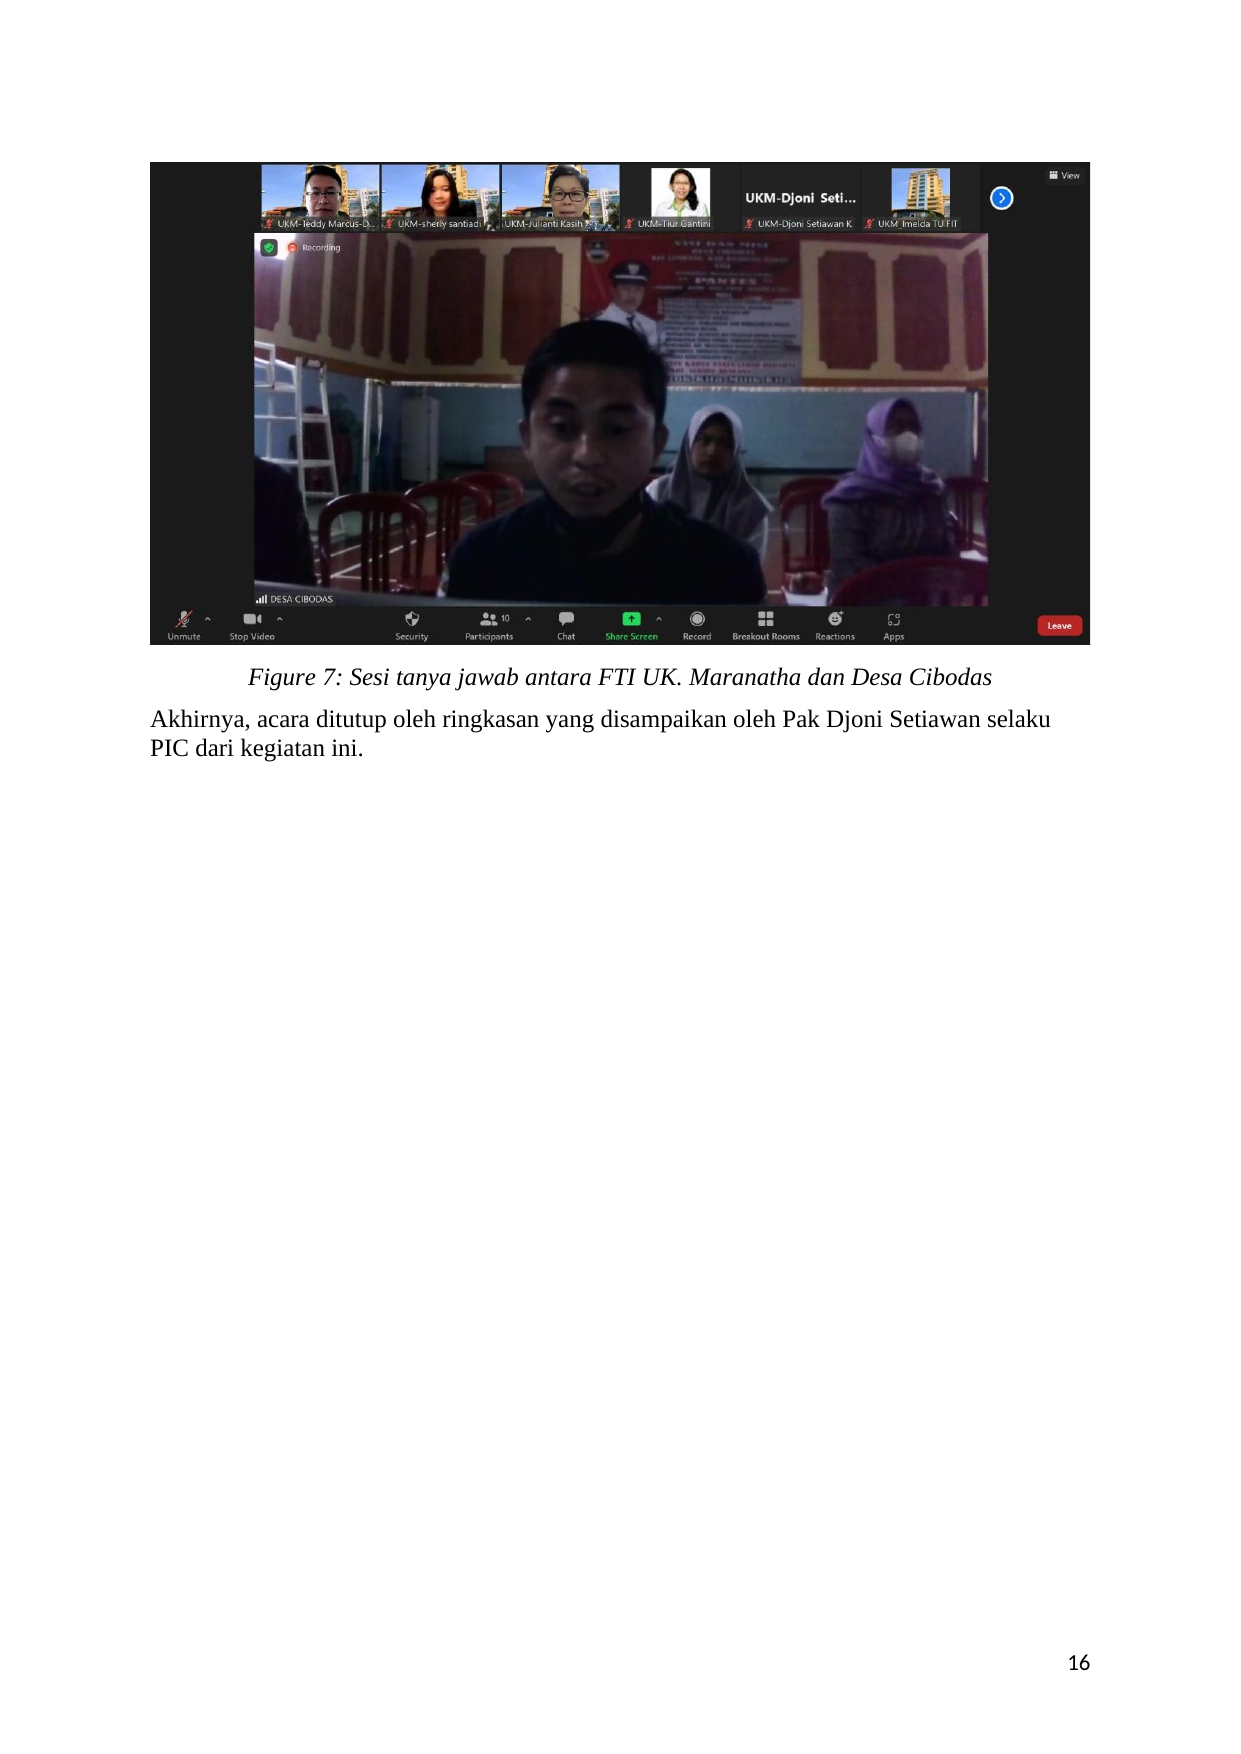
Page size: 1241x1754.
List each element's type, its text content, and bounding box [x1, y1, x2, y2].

text Akhirnya, acara ditutup oleh ringkasan yang disampaikan oleh Pak Djoni Setiawan selaku PIC dari kegiatan ini. [150, 691, 1090, 762]
text [150, 150, 1090, 162]
text Figure 7: Sesi tanya jawab antara FTI UK. Maranatha dan Desa Cibodas [150, 645, 1090, 691]
picture [150, 162, 1091, 645]
